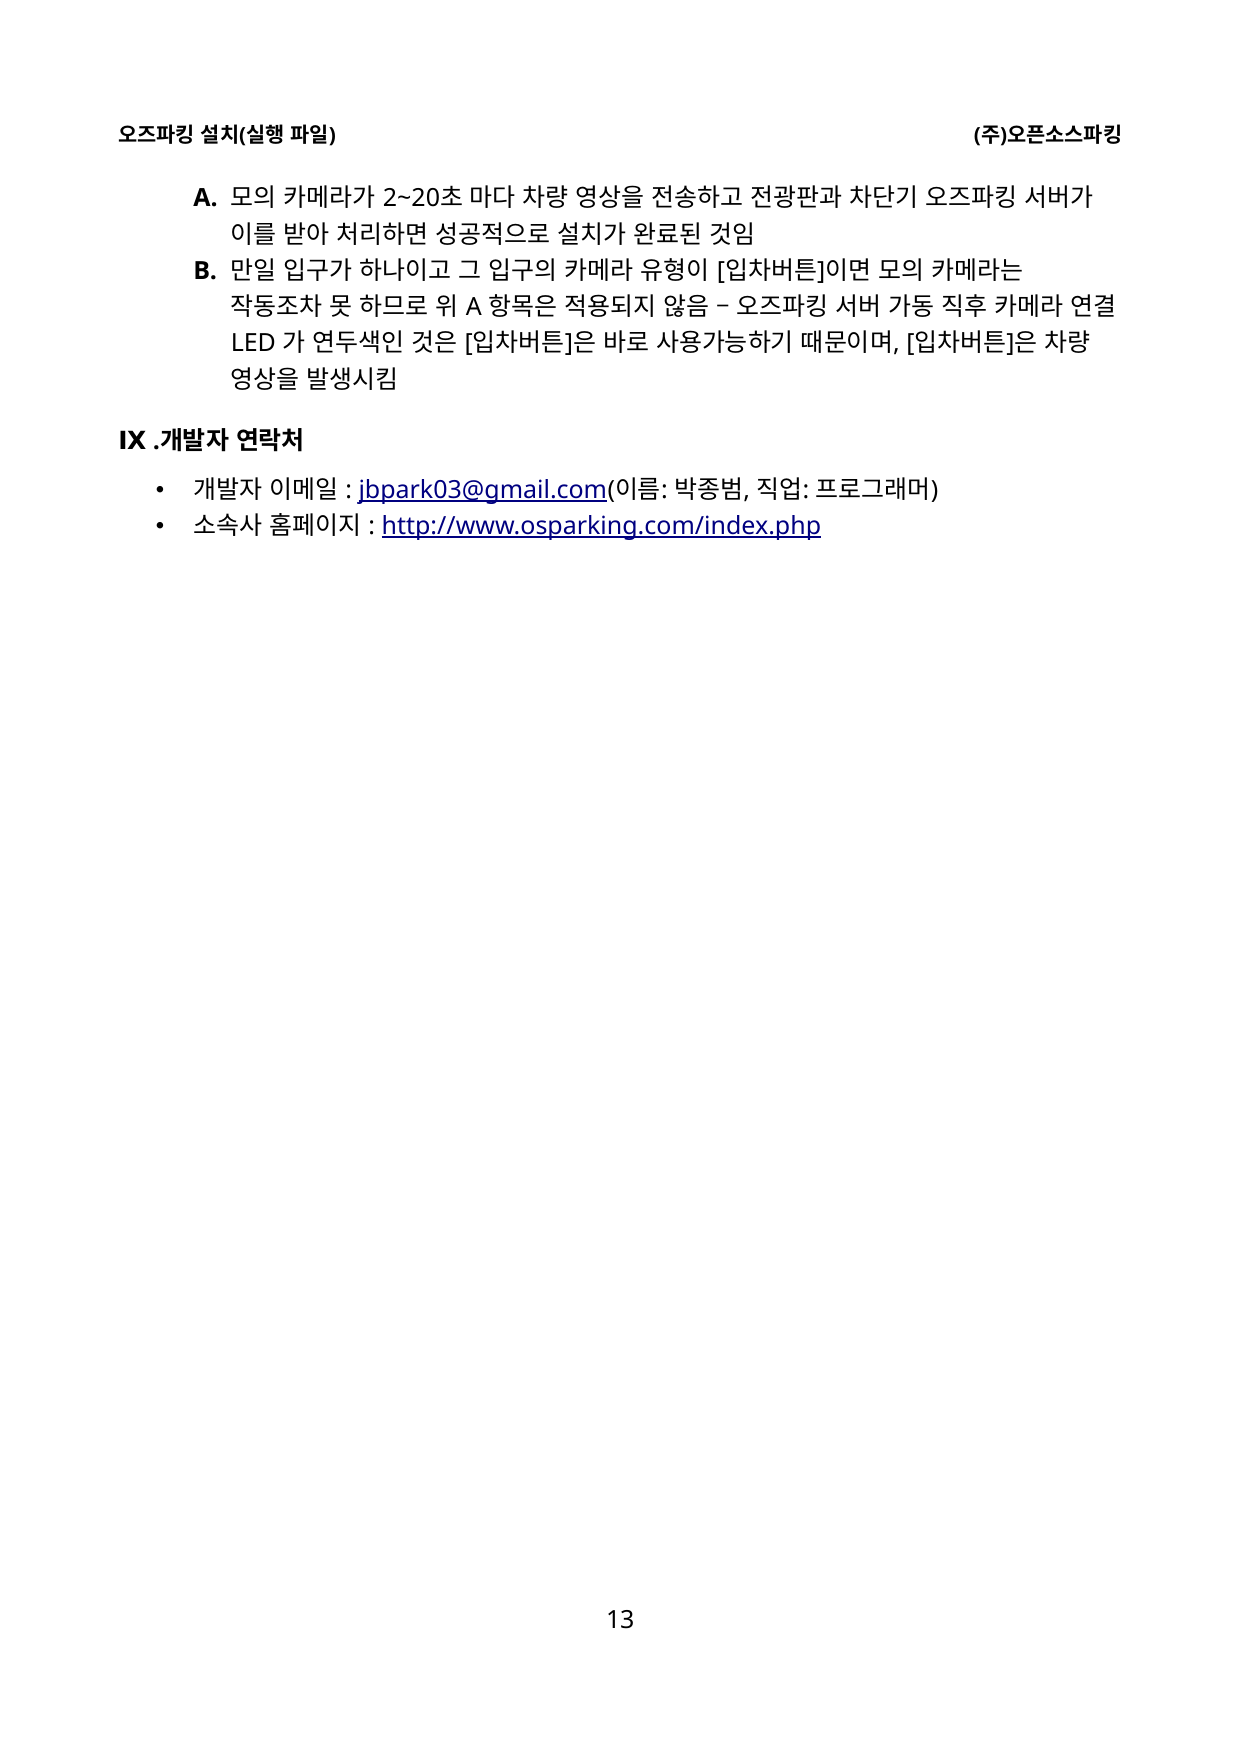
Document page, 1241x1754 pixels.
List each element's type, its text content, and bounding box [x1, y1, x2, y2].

list 모의 카메라가 2~20초 마다 차량 영상을 전송하고 전광판과 차단기 오즈파킹 서버가 이를 받아 처리하면 성공적으로 설치가 완료된 것임 [193, 178, 1122, 250]
list 만일 입구가 하나이고 그 입구의 카메라 유형이 [입차버튼]이면 모의 카메라는 작동조차 못 하므로 위 A 항목은 적용되지 않음 – 오즈파킹 서버 가동 직후 카메라 연결 LED 가 연두색인 것은 [입차버튼]은 바로 사용가능하기 때문이며, [입차버튼]은 차량 영상을 발생시킴 [193, 250, 1122, 395]
list 개발자 이메일 : jbpark03@gmail.com(이름: 박종범, 직업: 프로그래머) [156, 469, 1122, 505]
subtitle Ⅸ .개발자 연락처 [118, 420, 1122, 457]
list 소속사 홈페이지 : http://www.osparking.com/index.php [156, 505, 1122, 542]
